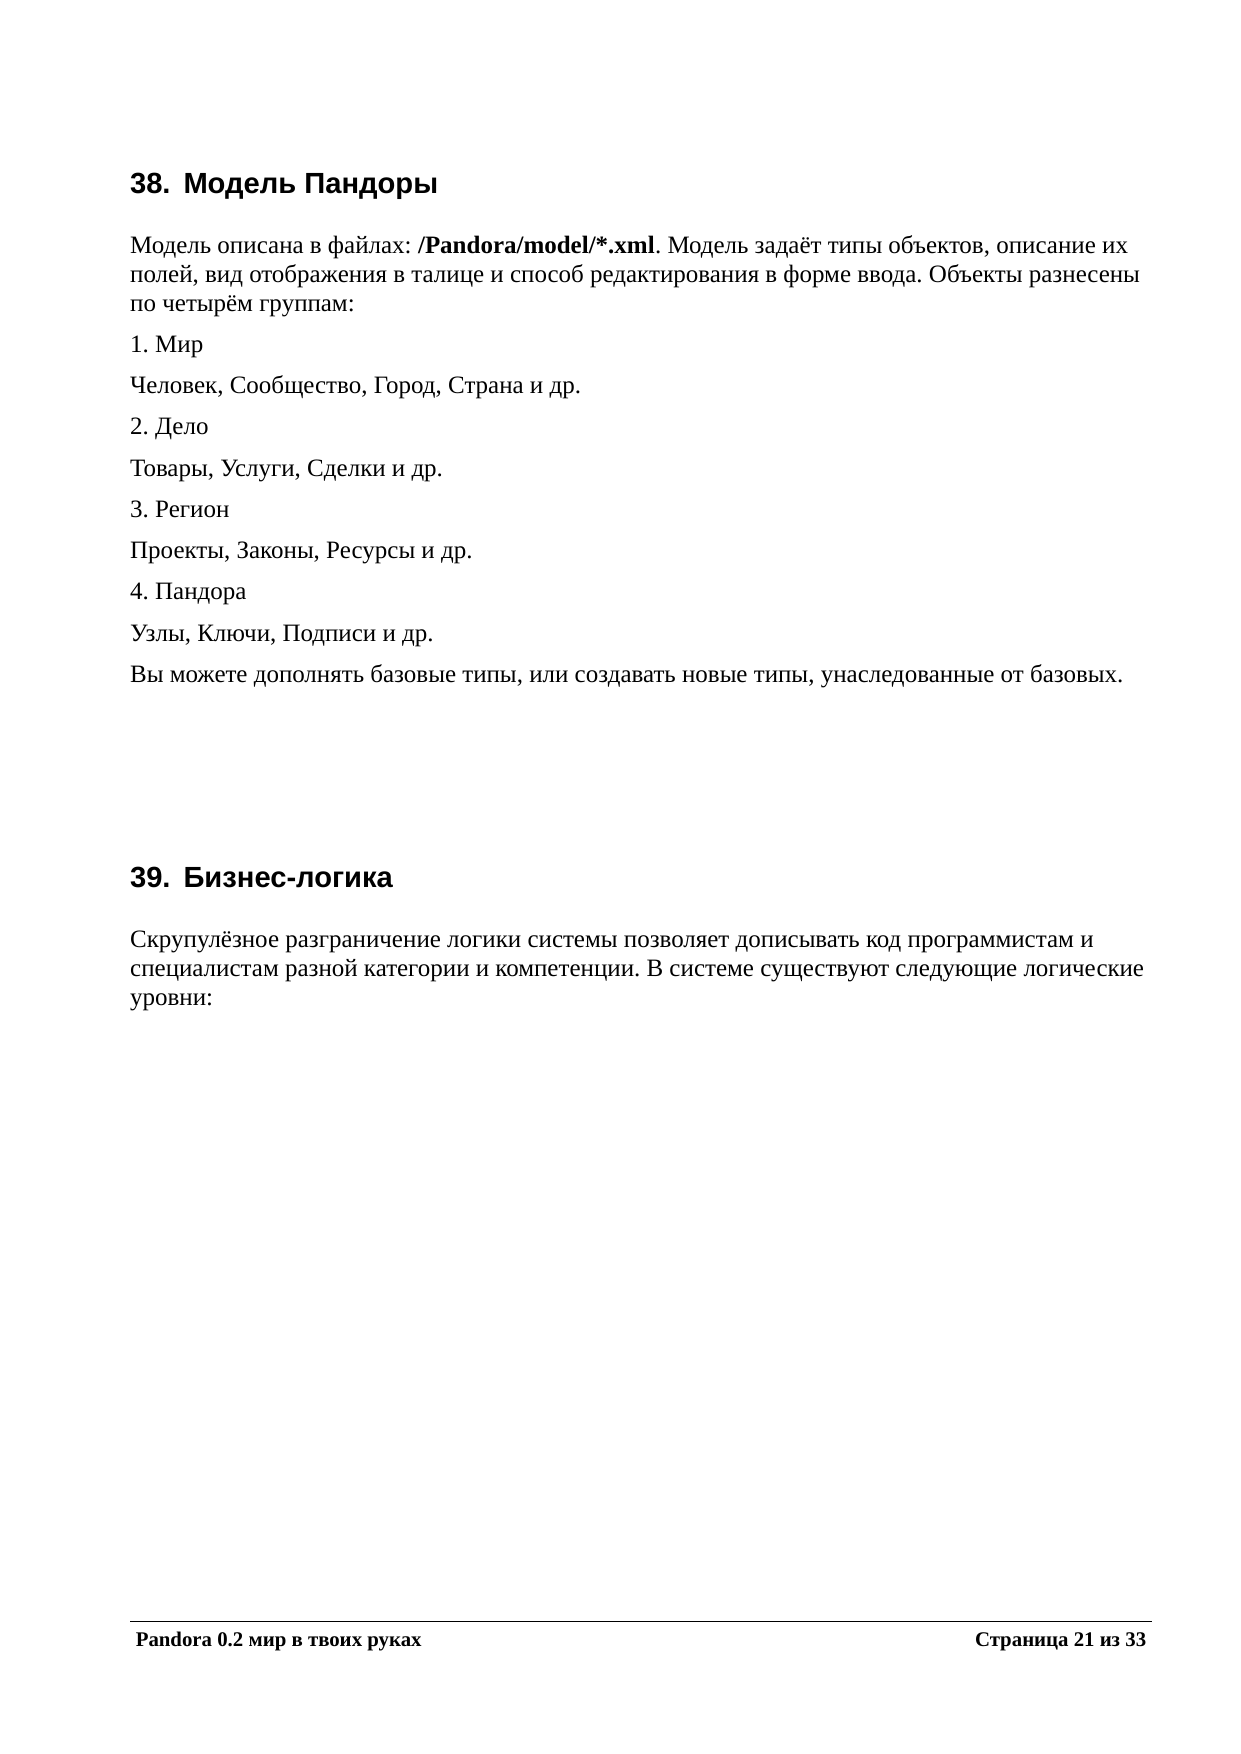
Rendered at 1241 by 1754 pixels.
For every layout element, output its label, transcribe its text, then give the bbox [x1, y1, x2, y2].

text Товары, Услуги, Сделки и др. [130, 453, 1152, 481]
subtitle Модель Пандоры [130, 166, 1152, 200]
text 3. Регион [130, 494, 1152, 523]
text Проекты, Законы, Ресурсы и др. [130, 535, 1152, 564]
subtitle Бизнес-логика [130, 861, 1152, 894]
text 2. Дело [130, 411, 1152, 440]
text Узлы, Ключи, Подписи и др. [130, 618, 1152, 646]
text 1. Мир [130, 329, 1152, 358]
text Модель описана в файлах: /Pandora/model/*.xml. Модель задаёт типы объектов, описание их полей, вид отображения в талице и способ редактирования в форме ввода. Объекты разнесены по четырём группам: [130, 230, 1152, 316]
text Вы можете дополнять базовые типы, или создавать новые типы, унаследованные от базовых. [130, 659, 1152, 688]
text Скрупулёзное разграничение логики системы позволяет дописывать код программистам и специалистам разной категории и компетенции. В системе существуют следующие логические уровни: [130, 924, 1152, 1010]
text Человек, Сообщество, Город, Страна и др. [130, 370, 1152, 399]
text 4. Пандора [130, 576, 1152, 605]
